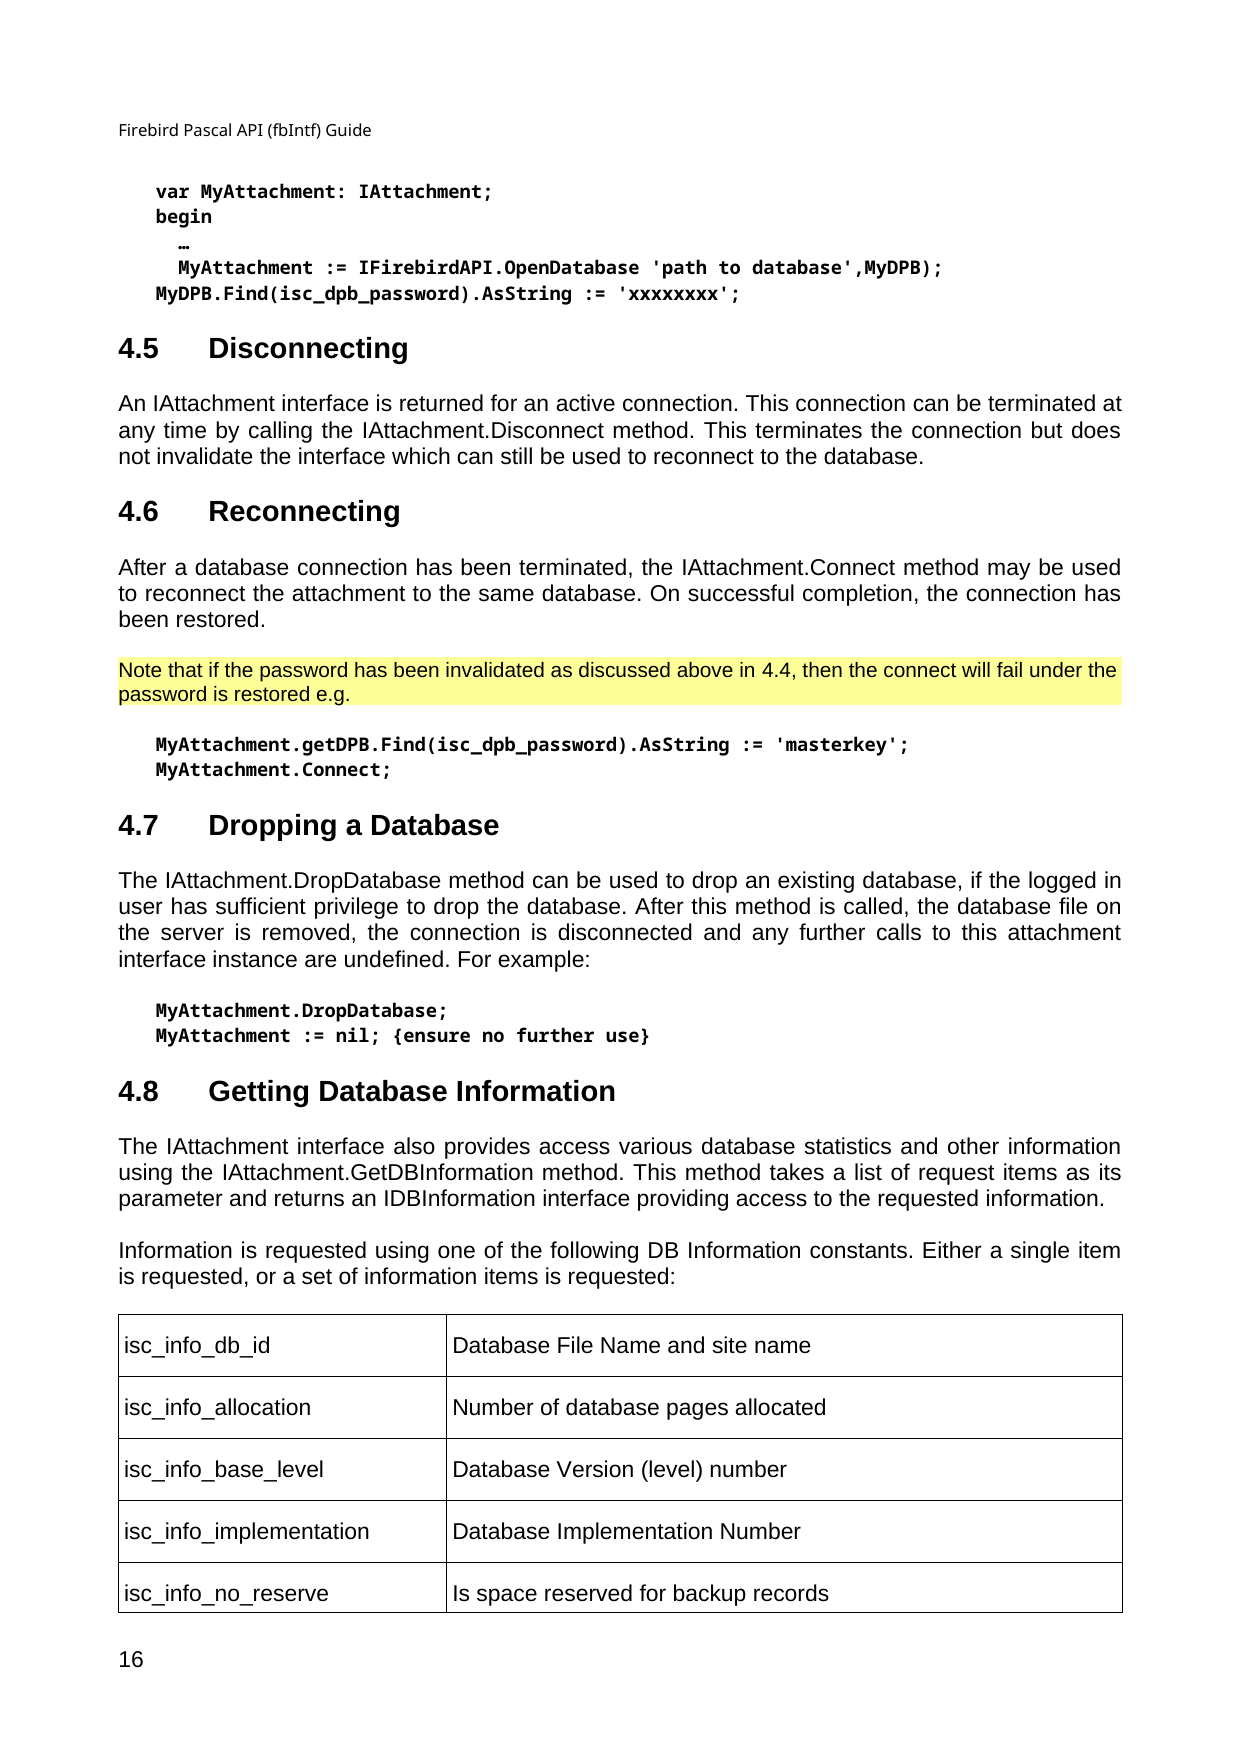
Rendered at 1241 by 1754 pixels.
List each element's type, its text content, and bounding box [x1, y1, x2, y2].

table_cell isc_info_base_level [119, 1439, 446, 1500]
text The IAttachment interface also provides access various database statistics and other information using the IAttachment.GetDBInformation method. This method takes a list of request items as its parameter and returns an IDBInformation interface providing access to the requested information. [118, 1133, 1122, 1212]
subtitle Dropping a Database [118, 807, 1122, 841]
subtitle Getting Database Information [118, 1073, 1122, 1107]
text … [156, 229, 1122, 255]
table_cell Database Implementation Number [447, 1501, 1122, 1562]
table_cell isc_info_no_reserve [119, 1563, 446, 1612]
text Information is requested using one of the following DB Information constants. Either a single item is requested, or a set of information items is requested: [118, 1237, 1122, 1289]
text After a database connection has been terminated, the IAttachment.Connect method may be used to reconnect the attachment to the same database. On successful completion, the connection has been restored. [118, 553, 1122, 632]
text An IAttachment interface is returned for an active connection. This connection can be terminated at any time by calling the IAttachment.Disconnect method. This terminates the connection but does not invalidate the interface which can still be used to reconnect to the database. [118, 390, 1122, 469]
table_cell Is space reserved for backup records [447, 1563, 1122, 1612]
text MyAttachment.DropDatabase; [156, 997, 1122, 1022]
table_cell Database Version (level) number [447, 1439, 1122, 1500]
text MyAttachment.Connect; [156, 756, 1122, 782]
table_cell isc_info_allocation [119, 1377, 446, 1438]
text var MyAttachment: IAttachment; [156, 178, 1122, 204]
text MyAttachment := nil; {ensure no further use} [156, 1022, 1122, 1048]
table_cell Number of database pages allocated [447, 1377, 1122, 1438]
subtitle Disconnecting [118, 331, 1122, 365]
table_header Database File Name and site name [447, 1315, 1122, 1376]
text MyAttachment := IFirebirdAPI.OpenDatabase 'path to database',MyDPB); [156, 255, 1122, 280]
table_header isc_info_db_id [119, 1315, 446, 1376]
text begin [156, 204, 1122, 229]
text MyAttachment.getDPB.Find(isc_dpb_password).AsString := 'masterkey'; [156, 731, 1122, 756]
text The IAttachment.DropDatabase method can be used to drop an existing database, if the logged in user has sufficient privilege to drop the database. After this method is called, the database file on the server is removed, the connection is disconnected and any further calls to this attachment interface instance are undefined. For example: [118, 867, 1122, 972]
text Note that if the password has been invalidated as discussed above in 4.4, then the connect will fail under the password is restored e.g. [118, 657, 1122, 705]
table_cell isc_info_implementation [119, 1501, 446, 1562]
text MyDPB.Find(isc_dpb_password).AsString := 'xxxxxxxx'; [156, 280, 1122, 306]
subtitle Reconnecting [118, 494, 1122, 528]
